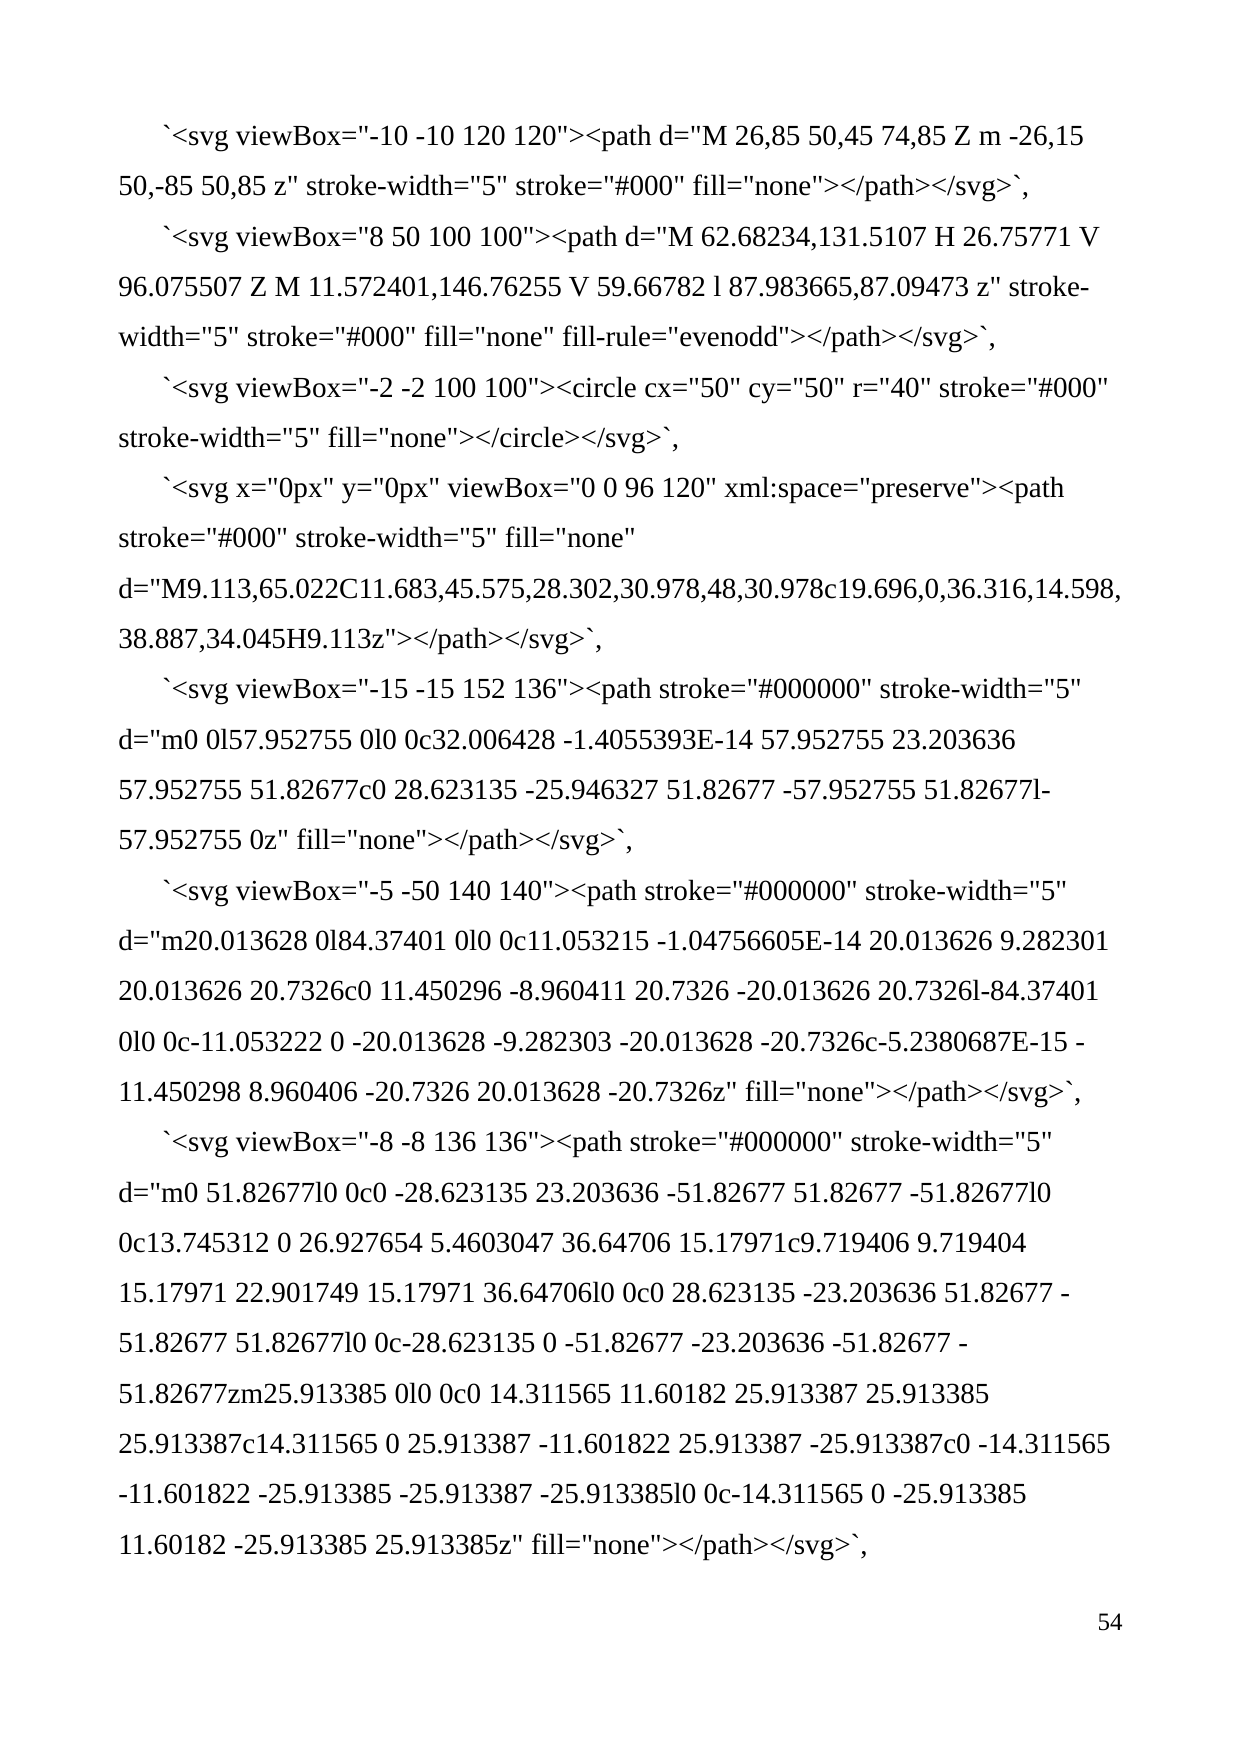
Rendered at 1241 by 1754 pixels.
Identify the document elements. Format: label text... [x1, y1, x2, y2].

text `<svg viewBox="-15 -15 152 136"><path stroke="#000000" stroke-width="5" d="m0 0l57.952755 0l0 0c32.006428 -1.4055393E-14 57.952755 23.203636 57.952755 51.82677c0 28.623135 -25.946327 51.82677 -57.952755 51.82677l-57.952755 0z" fill="none"></path></svg>`, [118, 672, 1122, 856]
text `<svg viewBox="-2 -2 100 100"><circle cx="50" cy="50" r="40" stroke="#000" stroke-width="5" fill="none"></circle></svg>`, [118, 370, 1122, 453]
text `<svg viewBox="-8 -8 136 136"><path stroke="#000000" stroke-width="5" d="m0 51.82677l0 0c0 -28.623135 23.203636 -51.82677 51.82677 -51.82677l0 0c13.745312 0 26.927654 5.4603047 36.64706 15.17971c9.719406 9.719404 15.17971 22.901749 15.17971 36.64706l0 0c0 28.623135 -23.203636 51.82677 -51.82677 51.82677l0 0c-28.623135 0 -51.82677 -23.203636 -51.82677 -51.82677zm25.913385 0l0 0c0 14.311565 11.60182 25.913387 25.913385 25.913387c14.311565 0 25.913387 -11.601822 25.913387 -25.913387c0 -14.311565 -11.601822 -25.913385 -25.913387 -25.913385l0 0c-14.311565 0 -25.913385 11.60182 -25.913385 25.913385z" fill="none"></path></svg>`, [118, 1124, 1122, 1560]
text `<svg viewBox="-5 -50 140 140"><path stroke="#000000" stroke-width="5" d="m20.013628 0l84.37401 0l0 0c11.053215 -1.04756605E-14 20.013626 9.282301 20.013626 20.7326c0 11.450296 -8.960411 20.7326 -20.013626 20.7326l-84.37401 0l0 0c-11.053222 0 -20.013628 -9.282303 -20.013628 -20.7326c-5.2380687E-15 -11.450298 8.960406 -20.7326 20.013628 -20.7326z" fill="none"></path></svg>`, [118, 873, 1122, 1108]
text `<svg x="0px" y="0px" viewBox="0 0 96 120" xml:space="preserve"><path stroke="#000" stroke-width="5" fill="none" d="M9.113,65.022C11.683,45.575,28.302,30.978,48,30.978c19.696,0,36.316,14.598,38.887,34.045H9.113z"></path></svg>`, [118, 470, 1122, 655]
text `<svg viewBox="8 50 100 100"><path d="M 62.68234,131.5107 H 26.75771 V 96.075507 Z M 11.572401,146.76255 V 59.66782 l 87.983665,87.09473 z" stroke-width="5" stroke="#000" fill="none" fill-rule="evenodd"></path></svg>`, [118, 219, 1122, 353]
text `<svg viewBox="-10 -10 120 120"><path d="M 26,85 50,45 74,85 Z m -26,15 50,-85 50,85 z" stroke-width="5" stroke="#000" fill="none"></path></svg>`, [118, 118, 1122, 202]
